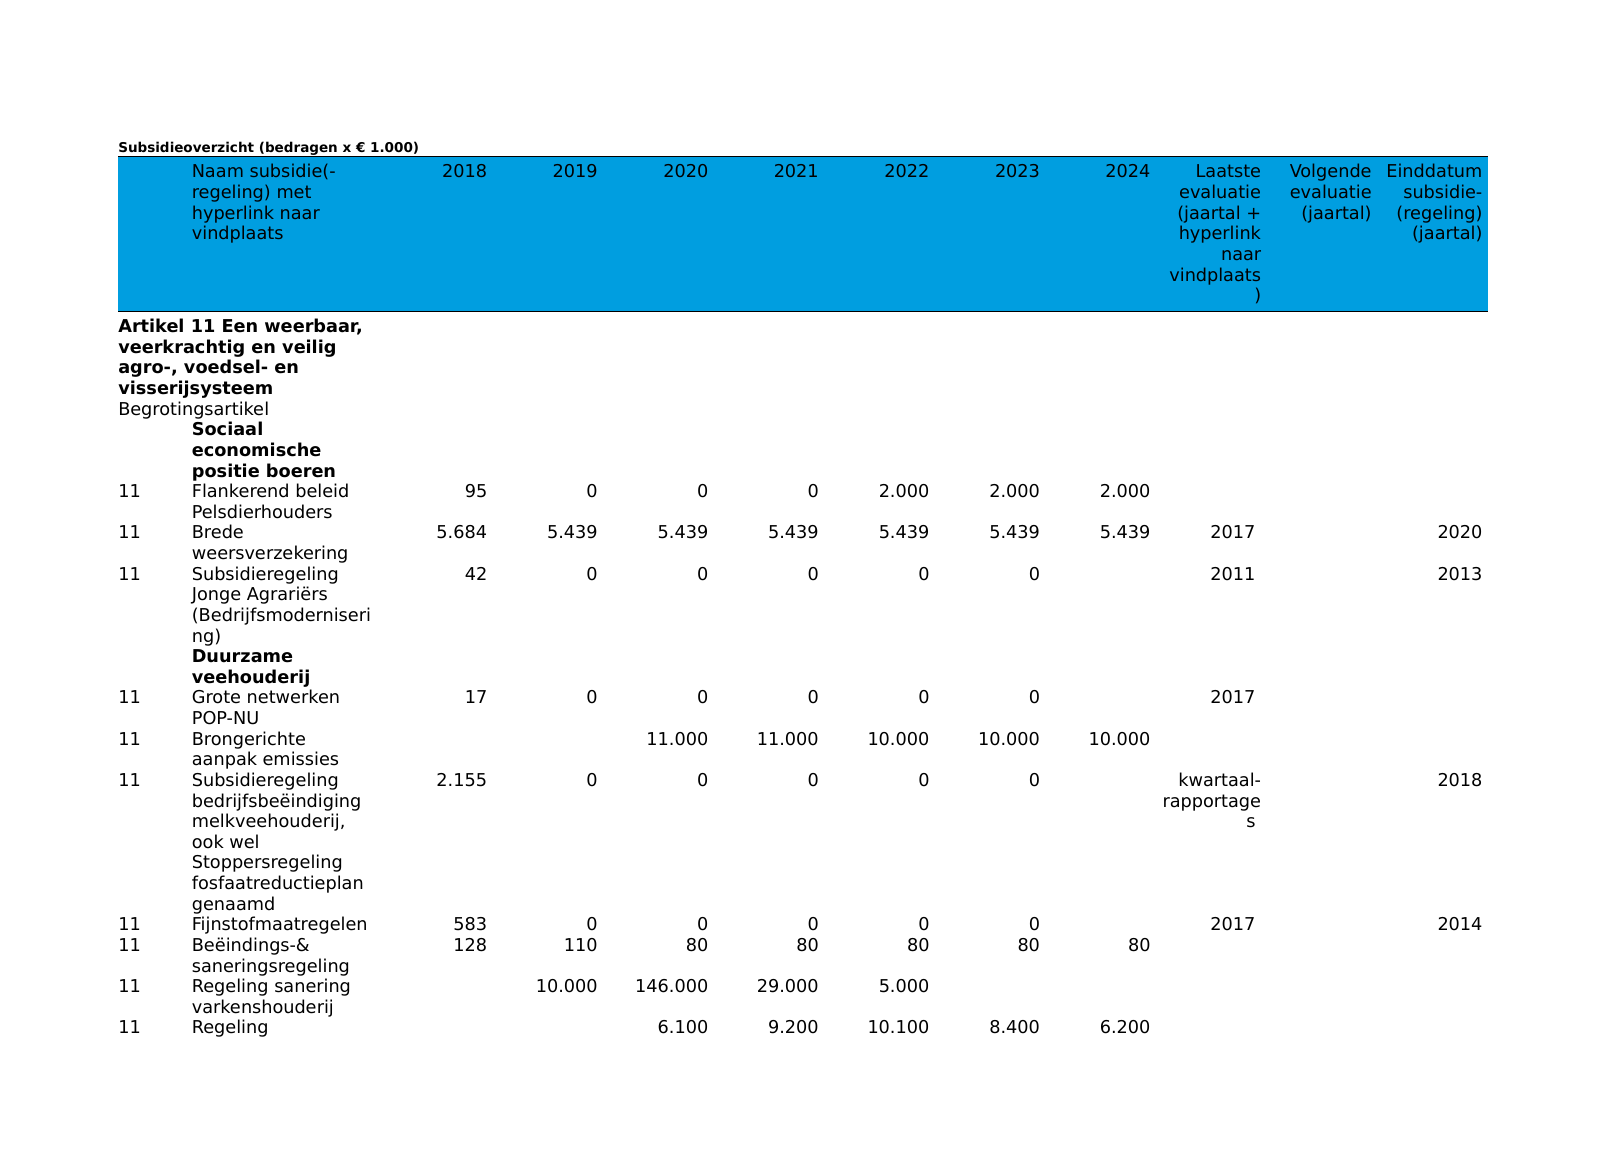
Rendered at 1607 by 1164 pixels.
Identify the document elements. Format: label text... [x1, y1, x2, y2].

table_cell [1267, 729, 1377, 770]
table_cell 0 [825, 564, 935, 646]
table_cell 2019 [493, 157, 603, 311]
table_cell 80 [935, 935, 1046, 976]
table_cell 110 [493, 935, 603, 976]
table_cell 9.200 [714, 1018, 824, 1038]
table_cell [382, 729, 493, 770]
table_cell [935, 646, 1046, 687]
table_cell 0 [603, 481, 714, 522]
table_cell 6.200 [1046, 1018, 1156, 1038]
table_cell Flankerend beleid Pelsdierhouders [186, 481, 382, 522]
table_cell 2017 [1156, 523, 1267, 564]
table_cell Regeling [186, 1018, 382, 1038]
table_cell 5.684 [382, 523, 493, 564]
table_cell 80 [714, 935, 824, 976]
table_cell 0 [603, 770, 714, 914]
table_cell Brede weersverzekering [186, 523, 382, 564]
table_cell Volgende evaluatie (jaartal) [1267, 157, 1377, 311]
table_cell [714, 312, 824, 419]
table_cell 583 [382, 914, 493, 935]
table_cell [1267, 914, 1377, 935]
table_cell 11 [118, 976, 186, 1017]
table_cell [1156, 312, 1267, 419]
table_cell 0 [493, 688, 603, 729]
table_cell 11 [118, 688, 186, 729]
table_cell 2013 [1377, 564, 1488, 646]
table_cell Laatste evaluatie (jaartal + hyperlink naar vindplaats) [1156, 157, 1267, 311]
table_cell [1377, 646, 1488, 687]
table_cell [1377, 688, 1488, 729]
table_cell [382, 312, 493, 419]
table_cell 0 [935, 564, 1046, 646]
table_cell [1267, 523, 1377, 564]
table_cell 5.439 [603, 523, 714, 564]
table_cell 11 [118, 564, 186, 646]
table_cell 2023 [935, 157, 1046, 311]
table_cell [1156, 481, 1267, 522]
table_cell 2.000 [935, 481, 1046, 522]
table_cell 11 [118, 481, 186, 522]
table_cell [118, 646, 186, 687]
table_cell [1377, 976, 1488, 1017]
table_cell 5.439 [935, 523, 1046, 564]
table_cell Duurzame veehouderij [186, 646, 382, 687]
table_cell 11 [118, 523, 186, 564]
table_cell 146.000 [603, 976, 714, 1017]
table_cell 0 [714, 688, 824, 729]
table_cell 10.000 [493, 976, 603, 1017]
table_cell 80 [1046, 935, 1156, 976]
table_cell [1267, 1018, 1377, 1038]
table_cell [1267, 935, 1377, 976]
table_cell [825, 646, 935, 687]
table_cell Artikel 11 Een weerbaar, veerkrachtig en veilig agro-, voedsel- en visserijsysteem Begrotingsartikel [118, 312, 382, 419]
table_cell 0 [493, 914, 603, 935]
table_cell 2017 [1156, 914, 1267, 935]
table_cell Naam subsidie(-regeling) met hyperlink naar vindplaats [186, 157, 382, 311]
table_cell [603, 419, 714, 481]
table_cell 128 [382, 935, 493, 976]
table_cell 5.000 [825, 976, 935, 1017]
table_cell 0 [825, 770, 935, 914]
table_cell 11 [118, 914, 186, 935]
table_cell 2022 [825, 157, 935, 311]
table_cell [1156, 729, 1267, 770]
table_cell 11 [118, 1018, 186, 1038]
table_cell [1267, 688, 1377, 729]
table_cell 2018 [382, 157, 493, 311]
table_cell 10.100 [825, 1018, 935, 1038]
table_cell 2.000 [1046, 481, 1156, 522]
table_cell [382, 419, 493, 481]
table_cell 0 [935, 914, 1046, 935]
table_cell 2020 [603, 157, 714, 311]
table_cell [493, 729, 603, 770]
table_header Subsidieoverzicht (bedragen x € 1.000) [118, 140, 1488, 156]
table_cell [1046, 770, 1156, 914]
table_cell [118, 157, 186, 311]
table_cell [493, 646, 603, 687]
table_cell [493, 312, 603, 419]
table_cell [1377, 729, 1488, 770]
table_cell [1046, 688, 1156, 729]
table_cell 2018 [1377, 770, 1488, 914]
table_cell [1377, 419, 1488, 481]
table_cell [1267, 646, 1377, 687]
table_cell [1046, 646, 1156, 687]
table_cell 0 [714, 564, 824, 646]
table_cell [382, 1018, 493, 1038]
table_cell 0 [935, 688, 1046, 729]
table_cell 6.100 [603, 1018, 714, 1038]
table_cell [493, 1018, 603, 1038]
table_cell [935, 312, 1046, 419]
table_cell Subsidieregeling Jonge Agrariërs (Bedrijfsmodernisering) [186, 564, 382, 646]
table_cell [1046, 312, 1156, 419]
table_cell 2021 [714, 157, 824, 311]
table_cell [603, 646, 714, 687]
table_cell 5.439 [825, 523, 935, 564]
table_cell 0 [825, 914, 935, 935]
table_cell Fijnstofmaatregelen [186, 914, 382, 935]
table_cell 2024 [1046, 157, 1156, 311]
table_cell [1156, 976, 1267, 1017]
table_cell 2.000 [825, 481, 935, 522]
table_cell [714, 646, 824, 687]
table_cell 80 [825, 935, 935, 976]
table_cell 2011 [1156, 564, 1267, 646]
table_cell [1377, 935, 1488, 976]
table_cell 0 [493, 481, 603, 522]
table_cell [603, 312, 714, 419]
table_cell 0 [714, 770, 824, 914]
table_cell 0 [493, 770, 603, 914]
table_cell [825, 419, 935, 481]
table_cell [1377, 1018, 1488, 1038]
table_cell [1267, 312, 1377, 419]
table_cell Brongerichte aanpak emissies [186, 729, 382, 770]
table_cell 11 [118, 729, 186, 770]
table_cell [493, 419, 603, 481]
table_cell 11.000 [714, 729, 824, 770]
table_cell [1267, 976, 1377, 1017]
table_cell [1046, 976, 1156, 1017]
table_cell 0 [603, 564, 714, 646]
table_cell [1377, 312, 1488, 419]
table_cell 0 [825, 688, 935, 729]
table_cell 0 [603, 914, 714, 935]
table_cell 2.155 [382, 770, 493, 914]
table_cell 5.439 [1046, 523, 1156, 564]
table_cell 11 [118, 770, 186, 914]
table_cell 2014 [1377, 914, 1488, 935]
table_cell 2020 [1377, 523, 1488, 564]
table_cell [1156, 646, 1267, 687]
table_cell kwartaal-rapportages [1156, 770, 1267, 914]
table_cell 17 [382, 688, 493, 729]
table_cell 8.400 [935, 1018, 1046, 1038]
table_cell Grote netwerken POP-NU [186, 688, 382, 729]
table_cell [1156, 1018, 1267, 1038]
table_cell [382, 976, 493, 1017]
table_cell 10.000 [825, 729, 935, 770]
table_cell 80 [603, 935, 714, 976]
table_cell 0 [935, 770, 1046, 914]
table_cell [714, 419, 824, 481]
table_cell 10.000 [935, 729, 1046, 770]
table_cell [935, 976, 1046, 1017]
table_cell [382, 646, 493, 687]
table_cell Regeling sanering varkenshouderij [186, 976, 382, 1017]
table_cell Subsidieregeling bedrijfsbeëindiging melkveehouderij, ook wel Stoppersregeling fosfaatreductieplan genaamd [186, 770, 382, 914]
table_cell 0 [714, 914, 824, 935]
table_cell [1046, 914, 1156, 935]
table_cell 29.000 [714, 976, 824, 1017]
table_cell [1267, 419, 1377, 481]
table_cell [825, 312, 935, 419]
table_cell 0 [493, 564, 603, 646]
table_cell 11 [118, 935, 186, 976]
table_cell 95 [382, 481, 493, 522]
table_cell 0 [603, 688, 714, 729]
table_cell Sociaal economische positie boeren [186, 419, 382, 481]
table_cell [935, 419, 1046, 481]
table_cell 10.000 [1046, 729, 1156, 770]
table_cell [1267, 770, 1377, 914]
table_cell Einddatum subsidie- (regeling) (jaartal) [1377, 157, 1488, 311]
table_cell [1267, 481, 1377, 522]
table_cell 2017 [1156, 688, 1267, 729]
table_cell [118, 419, 186, 481]
table_cell 5.439 [714, 523, 824, 564]
table_cell 42 [382, 564, 493, 646]
table_cell [1156, 419, 1267, 481]
table_cell 11.000 [603, 729, 714, 770]
table_cell [1377, 481, 1488, 522]
table_cell Beëindings-& saneringsregeling [186, 935, 382, 976]
table_cell 5.439 [493, 523, 603, 564]
table_cell [1046, 419, 1156, 481]
table_cell 0 [714, 481, 824, 522]
table_cell [1267, 564, 1377, 646]
table_cell [1156, 935, 1267, 976]
table_cell [1046, 564, 1156, 646]
